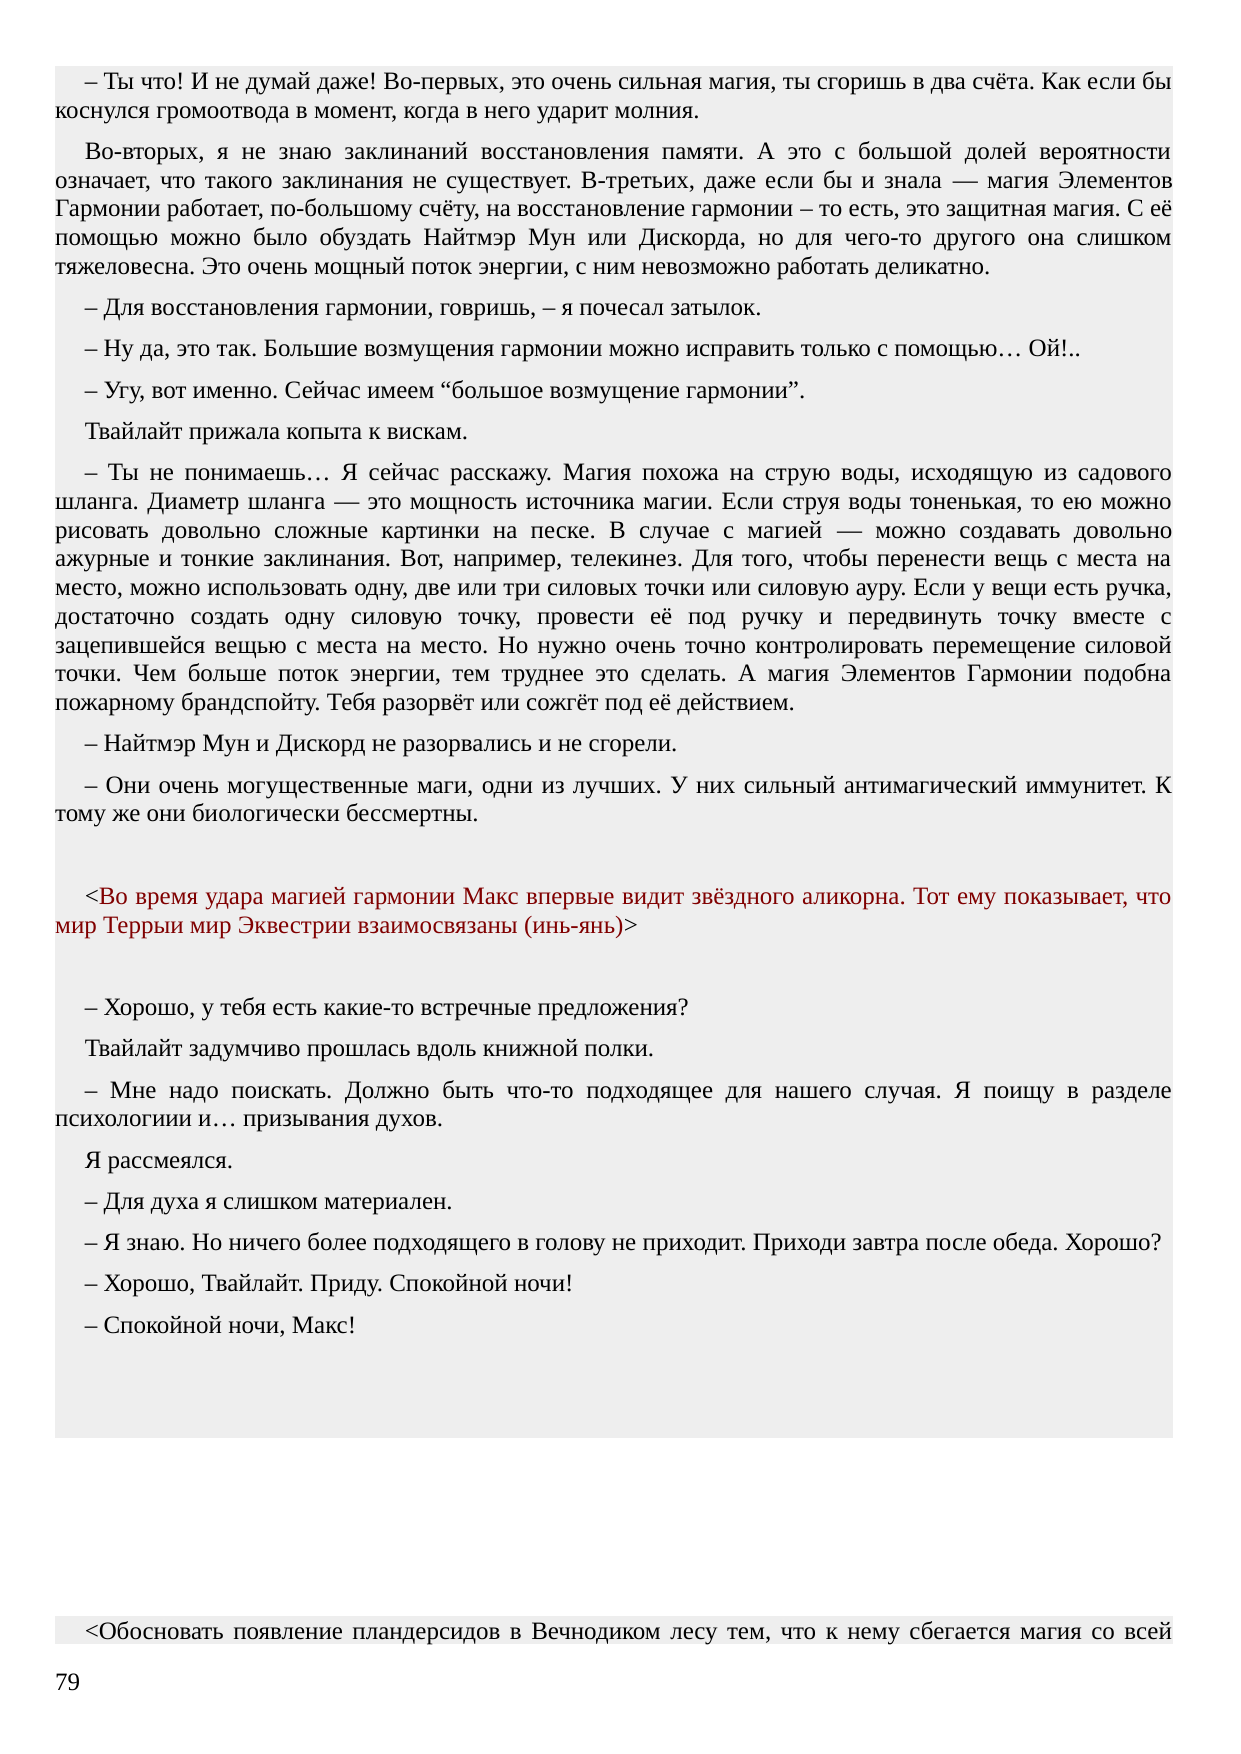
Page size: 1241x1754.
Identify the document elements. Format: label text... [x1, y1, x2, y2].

text – Ну да, это так. Большие возмущения гармонии можно исправить только с помощью… Ой!.. [55, 333, 1173, 362]
text – Они очень могущественные маги, одни из лучших. У них сильный антимагический иммунитет. К тому же они биологически бессмертны. [55, 770, 1173, 827]
text <Во время удара магией гармонии Макс впервые видит звёздного аликорна. Тот ему показывает, что мир Террыи мир Эквестрии взаимосвязаны (инь-янь)> [55, 881, 1173, 938]
text – Спокойной ночи, Макс! [55, 1310, 1173, 1338]
text – Мне надо поискать. Должно быть что-то подходящее для нашего случая. Я поищу в разделе психологиии и… призывания духов. [55, 1075, 1173, 1132]
text Твайлайт прижала копыта к вискам. [55, 416, 1173, 445]
text Я рассмеялся. [55, 1145, 1173, 1173]
text – Я знаю. Но ничего более подходящего в голову не приходит. Приходи завтра после обеда. Хорошо? [55, 1227, 1173, 1256]
text <Обосновать появление пландерсидов в Вечнодиком лесу тем, что к нему сбегается магия со всей [55, 1616, 1173, 1644]
text – Угу, вот именно. Сейчас имеем “большое возмущение гармонии”. [55, 375, 1173, 403]
text – Хорошо, Твайлайт. Приду. Спокойной ночи! [55, 1268, 1173, 1297]
text – Ты не понимаешь… Я сейчас расскажу. Магия похожа на струю воды, исходящую из садового шланга. Диаметр шланга — это мощность источника магии. Если струя воды тоненькая, то ею можно рисовать довольно сложные картинки на песке. В случае с магией — можно создавать довольно ажурные и тонкие заклинания. Вот, например, телекинез. Для того, чтобы перенести вещь с места на место, можно использовать одну, две или три силовых точки или силовую ауру. Если у вещи есть ручка, достаточно создать одну силовую точку, провести её под ручку и передвинуть точку вместе с зацепившейся вещью с места на место. Но нужно очень точно контролировать перемещение силовой точки. Чем больше поток энергии, тем труднее это сделать. А магия Элементов Гармонии подобна пожарному брандспойту. Тебя разорвёт или сожгёт под её действием. [55, 457, 1173, 716]
text – Найтмэр Мун и Дискорд не разорвались и не сгорели. [55, 728, 1173, 757]
text – Для восстановления гармонии, говришь, – я почесал затылок. [55, 292, 1173, 321]
text Во-вторых, я не знаю заклинаний восстановления памяти. А это с большой долей вероятности означает, что такого заклинания не существует. В-третьих, даже если бы и знала — магия Элементов Гармонии работает, по-большому счёту, на восстановление гармонии – то есть, это защитная магия. С её помощью можно было обуздать Найтмэр Мун или Дискорда, но для чего-то другого она слишком тяжеловесна. Это очень мощный поток энергии, с ним невозможно работать деликатно. [55, 136, 1173, 280]
text – Хорошо, у тебя есть какие-то встречные предложения? [55, 992, 1173, 1021]
text – Ты что! И не думай даже! Во-первых, это очень сильная магия, ты сгоришь в два счёта. Как если бы коснулся громоотвода в момент, когда в него ударит молния. [55, 66, 1173, 123]
text – Для духа я слишком материален. [55, 1186, 1173, 1215]
text Твайлайт задумчиво прошлась вдоль книжной полки. [55, 1033, 1173, 1062]
